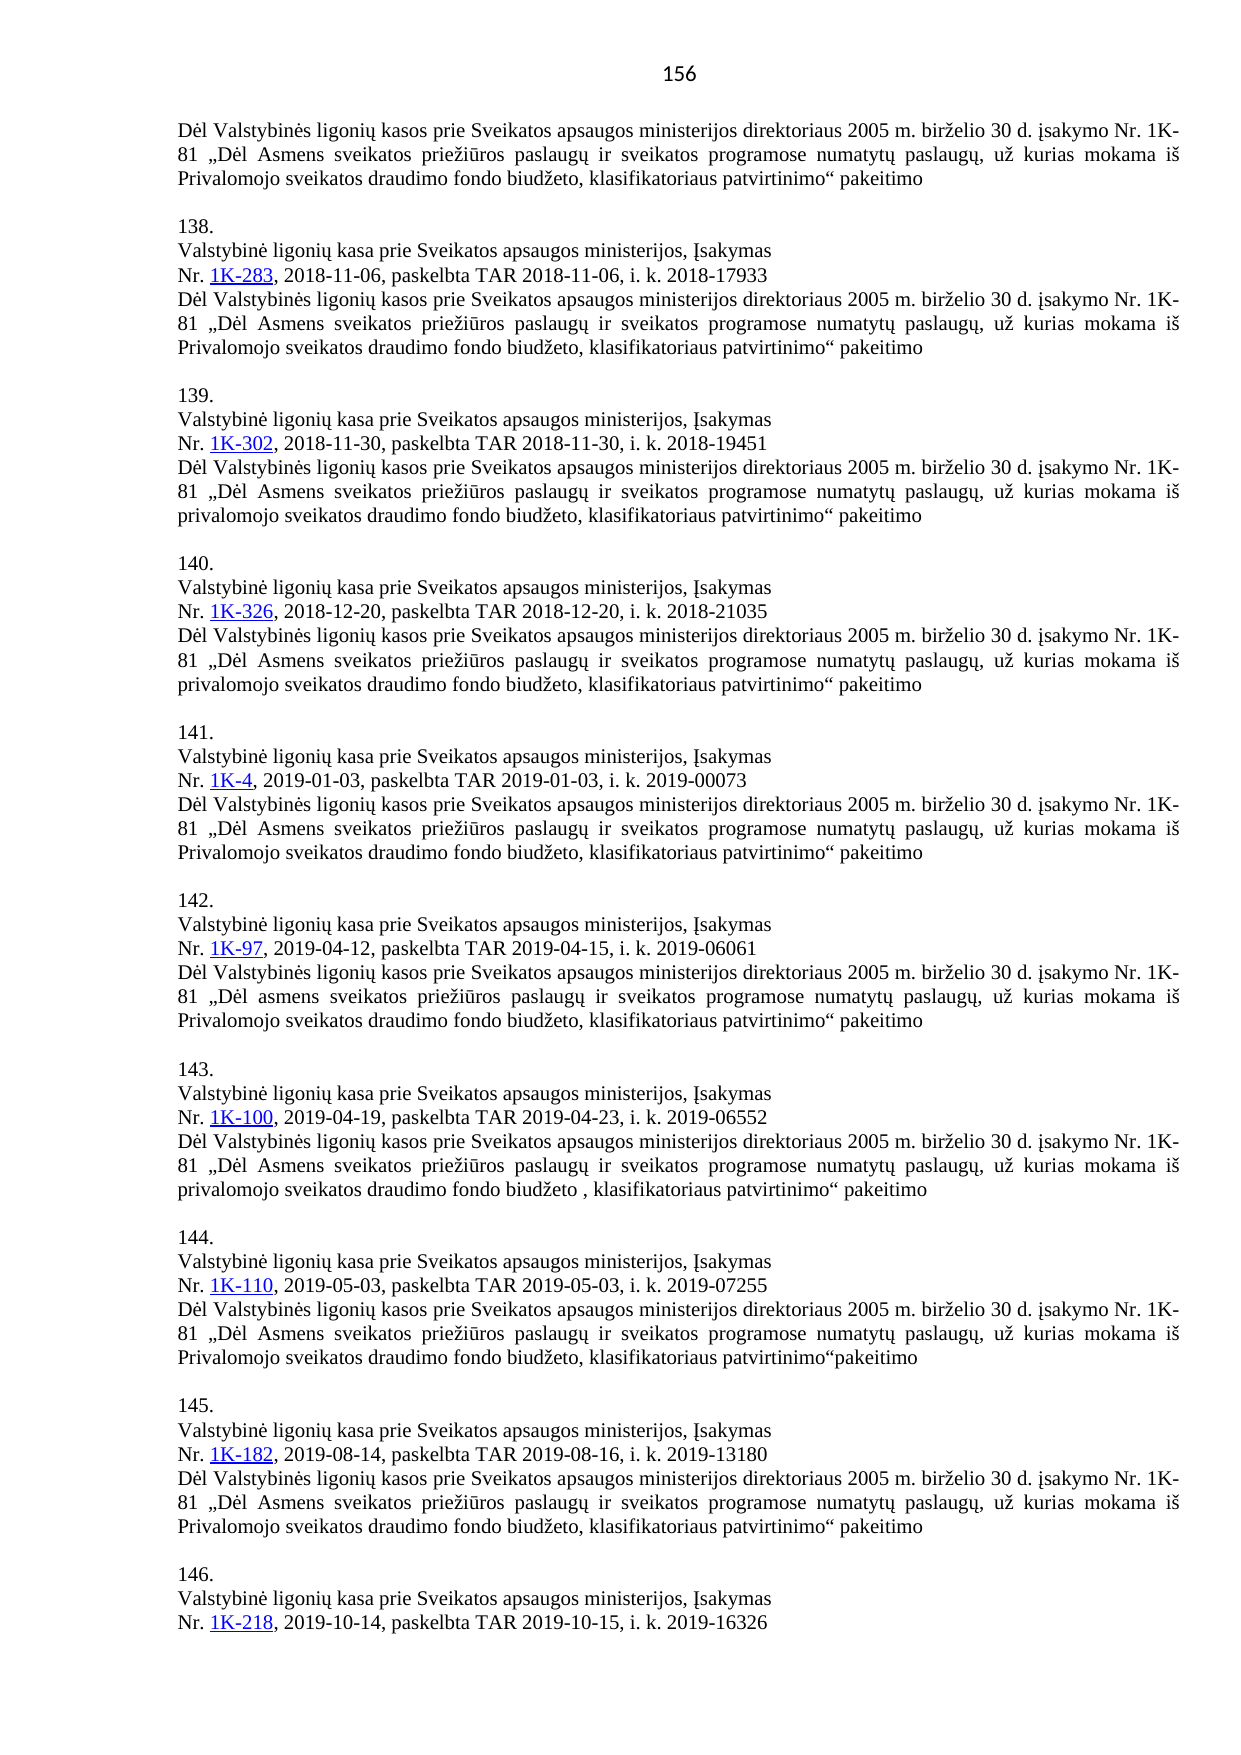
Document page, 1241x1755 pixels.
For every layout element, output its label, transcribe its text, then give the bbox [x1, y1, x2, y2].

text Nr. 1K-4, 2019-01-03, paskelbta TAR 2019-01-03, i. k. 2019-00073 [177, 768, 1181, 792]
text Valstybinė ligonių kasa prie Sveikatos apsaugos ministerijos, Įsakymas [177, 1586, 1181, 1610]
text 139. [177, 383, 1181, 407]
text Dėl Valstybinės ligonių kasos prie Sveikatos apsaugos ministerijos direktoriaus 2005 m. birželio 30 d. įsakymo Nr. 1K-81 „Dėl Asmens sveikatos priežiūros paslaugų ir sveikatos programose numatytų paslaugų, už kurias mokama iš privalomojo sveikatos draudimo fondo biudžeto , klasifikatoriaus patvirtinimo“ pakeitimo [177, 1129, 1181, 1201]
text 141. [177, 720, 1181, 744]
text Nr. 1K-97, 2019-04-12, paskelbta TAR 2019-04-15, i. k. 2019-06061 [177, 936, 1181, 960]
text 145. [177, 1393, 1181, 1417]
text Dėl Valstybinės ligonių kasos prie Sveikatos apsaugos ministerijos direktoriaus 2005 m. birželio 30 d. įsakymo Nr. 1K-81 „Dėl asmens sveikatos priežiūros paslaugų ir sveikatos programose numatytų paslaugų, už kurias mokama iš Privalomojo sveikatos draudimo fondo biudžeto, klasifikatoriaus patvirtinimo“ pakeitimo [177, 960, 1181, 1032]
text 144. [177, 1225, 1181, 1249]
text Valstybinė ligonių kasa prie Sveikatos apsaugos ministerijos, Įsakymas [177, 744, 1181, 768]
text Valstybinė ligonių kasa prie Sveikatos apsaugos ministerijos, Įsakymas [177, 407, 1181, 431]
text 142. [177, 888, 1181, 912]
text Valstybinė ligonių kasa prie Sveikatos apsaugos ministerijos, Įsakymas [177, 912, 1181, 936]
text Nr. 1K-283, 2018-11-06, paskelbta TAR 2018-11-06, i. k. 2018-17933 [177, 262, 1181, 287]
text 140. [177, 551, 1181, 575]
text Dėl Valstybinės ligonių kasos prie Sveikatos apsaugos ministerijos direktoriaus 2005 m. birželio 30 d. įsakymo Nr. 1K-81 „Dėl Asmens sveikatos priežiūros paslaugų ir sveikatos programose numatytų paslaugų, už kurias mokama iš Privalomojo sveikatos draudimo fondo biudžeto, klasifikatoriaus patvirtinimo“ pakeitimo [177, 287, 1181, 359]
text Dėl Valstybinės ligonių kasos prie Sveikatos apsaugos ministerijos direktoriaus 2005 m. birželio 30 d. įsakymo Nr. 1K-81 „Dėl Asmens sveikatos priežiūros paslaugų ir sveikatos programose numatytų paslaugų, už kurias mokama iš Privalomojo sveikatos draudimo fondo biudžeto, klasifikatoriaus patvirtinimo“pakeitimo [177, 1297, 1181, 1369]
text 138. [177, 214, 1181, 238]
text 146. [177, 1562, 1181, 1586]
text Dėl Valstybinės ligonių kasos prie Sveikatos apsaugos ministerijos direktoriaus 2005 m. birželio 30 d. įsakymo Nr. 1K-81 „Dėl Asmens sveikatos priežiūros paslaugų ir sveikatos programose numatytų paslaugų, už kurias mokama iš Privalomojo sveikatos draudimo fondo biudžeto, klasifikatoriaus patvirtinimo“ pakeitimo [177, 118, 1181, 190]
text Nr. 1K-326, 2018-12-20, paskelbta TAR 2018-12-20, i. k. 2018-21035 [177, 599, 1181, 623]
text Dėl Valstybinės ligonių kasos prie Sveikatos apsaugos ministerijos direktoriaus 2005 m. birželio 30 d. įsakymo Nr. 1K-81 „Dėl Asmens sveikatos priežiūros paslaugų ir sveikatos programose numatytų paslaugų, už kurias mokama iš Privalomojo sveikatos draudimo fondo biudžeto, klasifikatoriaus patvirtinimo“ pakeitimo [177, 792, 1181, 864]
text Nr. 1K-110, 2019-05-03, paskelbta TAR 2019-05-03, i. k. 2019-07255 [177, 1273, 1181, 1297]
text Dėl Valstybinės ligonių kasos prie Sveikatos apsaugos ministerijos direktoriaus 2005 m. birželio 30 d. įsakymo Nr. 1K-81 „Dėl Asmens sveikatos priežiūros paslaugų ir sveikatos programose numatytų paslaugų, už kurias mokama iš privalomojo sveikatos draudimo fondo biudžeto, klasifikatoriaus patvirtinimo“ pakeitimo [177, 455, 1181, 527]
text Valstybinė ligonių kasa prie Sveikatos apsaugos ministerijos, Įsakymas [177, 575, 1181, 599]
text Valstybinė ligonių kasa prie Sveikatos apsaugos ministerijos, Įsakymas [177, 1249, 1181, 1273]
text Valstybinė ligonių kasa prie Sveikatos apsaugos ministerijos, Įsakymas [177, 1081, 1181, 1105]
text Nr. 1K-100, 2019-04-19, paskelbta TAR 2019-04-23, i. k. 2019-06552 [177, 1105, 1181, 1129]
text Dėl Valstybinės ligonių kasos prie Sveikatos apsaugos ministerijos direktoriaus 2005 m. birželio 30 d. įsakymo Nr. 1K-81 „Dėl Asmens sveikatos priežiūros paslaugų ir sveikatos programose numatytų paslaugų, už kurias mokama iš Privalomojo sveikatos draudimo fondo biudžeto, klasifikatoriaus patvirtinimo“ pakeitimo [177, 1466, 1181, 1538]
text Dėl Valstybinės ligonių kasos prie Sveikatos apsaugos ministerijos direktoriaus 2005 m. birželio 30 d. įsakymo Nr. 1K-81 „Dėl Asmens sveikatos priežiūros paslaugų ir sveikatos programose numatytų paslaugų, už kurias mokama iš privalomojo sveikatos draudimo fondo biudžeto, klasifikatoriaus patvirtinimo“ pakeitimo [177, 623, 1181, 696]
text 143. [177, 1057, 1181, 1081]
text Nr. 1K-182, 2019-08-14, paskelbta TAR 2019-08-16, i. k. 2019-13180 [177, 1442, 1181, 1466]
text Valstybinė ligonių kasa prie Sveikatos apsaugos ministerijos, Įsakymas [177, 1417, 1181, 1442]
text Nr. 1K-302, 2018-11-30, paskelbta TAR 2018-11-30, i. k. 2018-19451 [177, 431, 1181, 455]
text Valstybinė ligonių kasa prie Sveikatos apsaugos ministerijos, Įsakymas [177, 238, 1181, 262]
text Nr. 1K-218, 2019-10-14, paskelbta TAR 2019-10-15, i. k. 2019-16326 [177, 1610, 1181, 1634]
